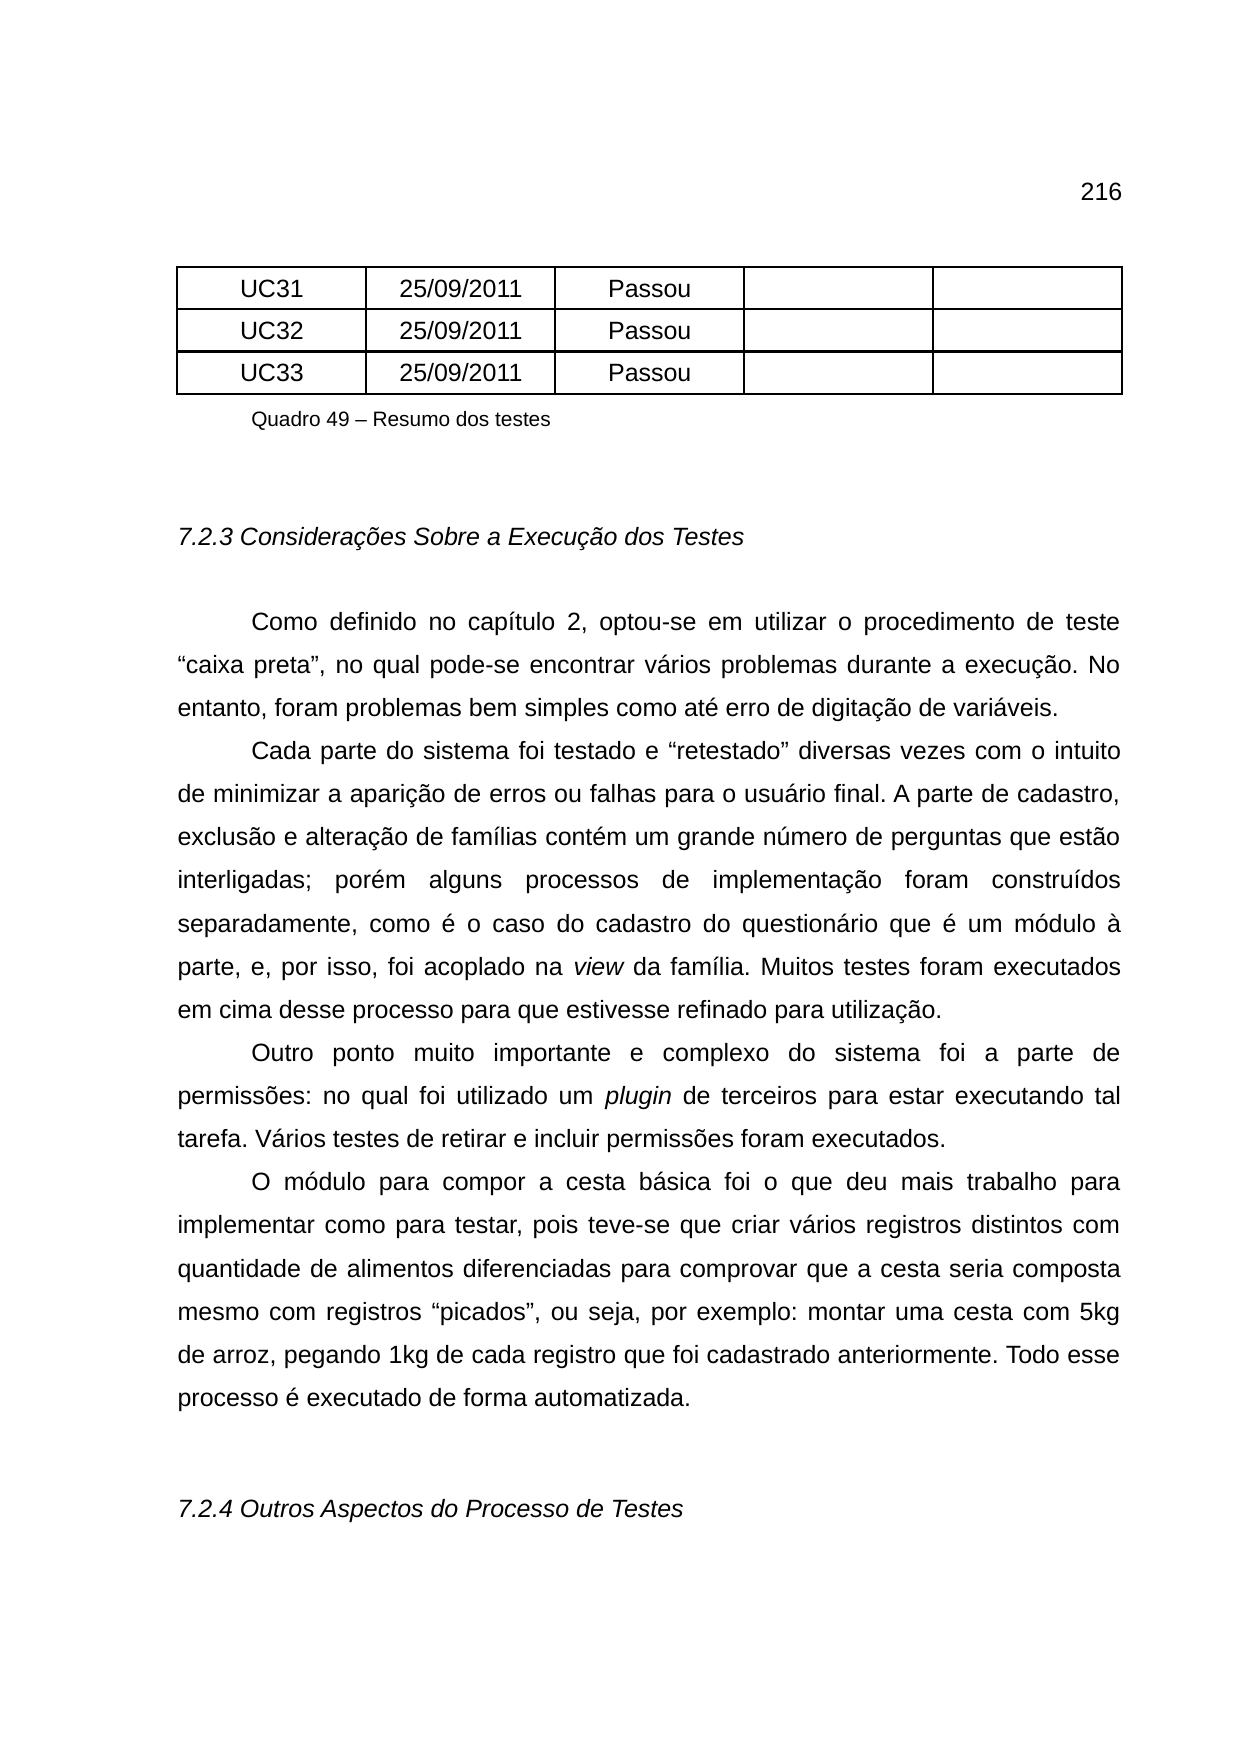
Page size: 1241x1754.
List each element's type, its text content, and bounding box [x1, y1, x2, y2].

subtitle 7.2.4 Outros Aspectos do Processo de Testes [177, 1494, 1122, 1523]
table_cell 25/09/2011 [367, 310, 554, 350]
table_cell 25/09/2011 [367, 268, 554, 308]
table_cell Passou [556, 310, 743, 350]
table_cell UC32 [178, 310, 365, 350]
text Cada parte do sistema foi testado e “retestado” diversas vezes com o intuito de minimizar a aparição de erros ou falhas para o usuário final. A parte de cadastro, exclusão e alteração de famílias contém um grande número de perguntas que estão interligadas; porém alguns processos de implementação foram construídos separadamente, como é o caso do cadastro do questionário que é um módulo à parte, e, por isso, foi acoplado na view da família. Muitos testes foram executados em cima desse processo para que estivesse refinado para utilização. [177, 736, 1122, 1024]
table_cell UC33 [178, 353, 365, 393]
subtitle 7.2.3 Considerações Sobre a Execução dos Testes [177, 522, 1122, 551]
text O módulo para compor a cesta básica foi o que deu mais trabalho para implementar como para testar, pois teve-se que criar vários registros distintos com quantidade de alimentos diferenciadas para comprovar que a cesta seria composta mesmo com registros “picados”, ou seja, por exemplo: montar uma cesta com 5kg de arroz, pegando 1kg de cada registro que foi cadastrado anteriormente. Todo esse processo é executado de forma automatizada. [177, 1167, 1122, 1412]
table_cell Passou [556, 268, 743, 308]
text Quadro 49 – Resumo dos testes [177, 407, 1122, 431]
table_cell [934, 310, 1121, 350]
table_cell UC31 [178, 268, 365, 308]
text Outro ponto muito importante e complexo do sistema foi a parte de permissões: no qual foi utilizado um plugin de terceiros para estar executando tal tarefa. Vários testes de retirar e incluir permissões foram executados. [177, 1038, 1122, 1153]
table_cell [745, 268, 932, 308]
table_cell [934, 353, 1121, 393]
table_cell [745, 310, 932, 350]
text Como definido no capítulo 2, optou-se em utilizar o procedimento de teste “caixa preta”, no qual pode-se encontrar vários problemas durante a execução. No entanto, foram problemas bem simples como até erro de digitação de variáveis. [177, 607, 1122, 722]
table_cell [745, 353, 932, 393]
table_cell Passou [556, 353, 743, 393]
table_cell 25/09/2011 [367, 353, 554, 393]
table_cell [934, 268, 1121, 308]
